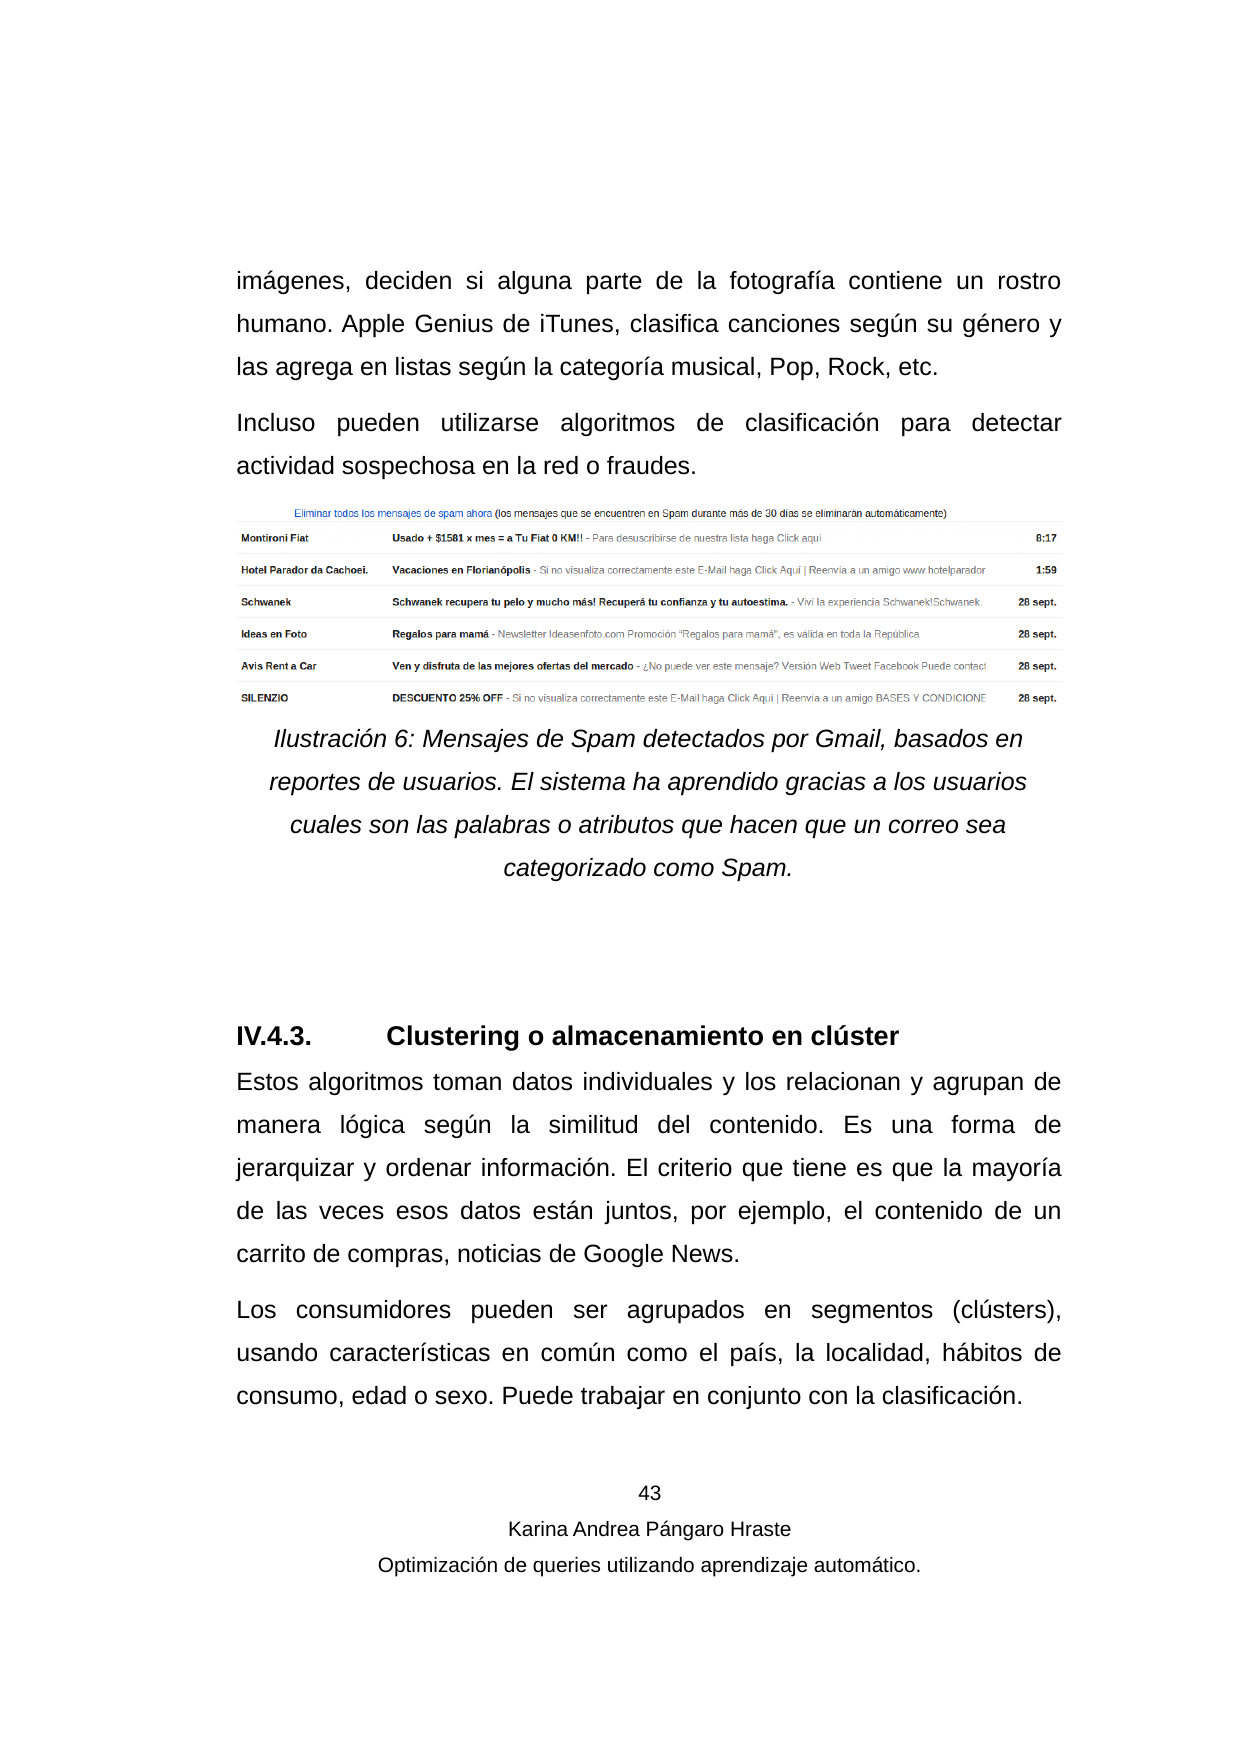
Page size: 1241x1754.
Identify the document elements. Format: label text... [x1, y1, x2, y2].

subtitle Clustering o almacenamiento en clúster [236, 1020, 1063, 1051]
picture [236, 506, 1063, 710]
text Estos algoritmos toman datos individuales y los relacionan y agrupan de manera lógica según la similitud del contenido. Es una forma de jerarquizar y ordenar información. El criterio que tiene es que la mayoría de las veces esos datos están juntos, por ejemplo, el contenido de un carrito de compras, noticias de Google News. [236, 1067, 1063, 1268]
text imágenes, deciden si alguna parte de la fotografía contiene un rostro humano. Apple Genius de iTunes, clasifica canciones según su género y las agrega en listas según la categoría musical, Pop, Rock, etc. [236, 266, 1063, 381]
text Ilustración 6: Mensajes de Spam detectados por Gmail, basados en reportes de usuarios. El sistema ha aprendido gracias a los usuarios cuales son las palabras o atributos que hacen que un correo sea categorizado como Spam. [236, 710, 1063, 882]
text Incluso pueden utilizarse algoritmos de clasificación para detectar actividad sospechosa en la red o fraudes. [236, 408, 1063, 479]
text Los consumidores pueden ser agrupados en segmentos (clústers), usando características en común como el país, la localidad, hábitos de consumo, edad o sexo. Puede trabajar en conjunto con la clasificación. [236, 1295, 1063, 1410]
